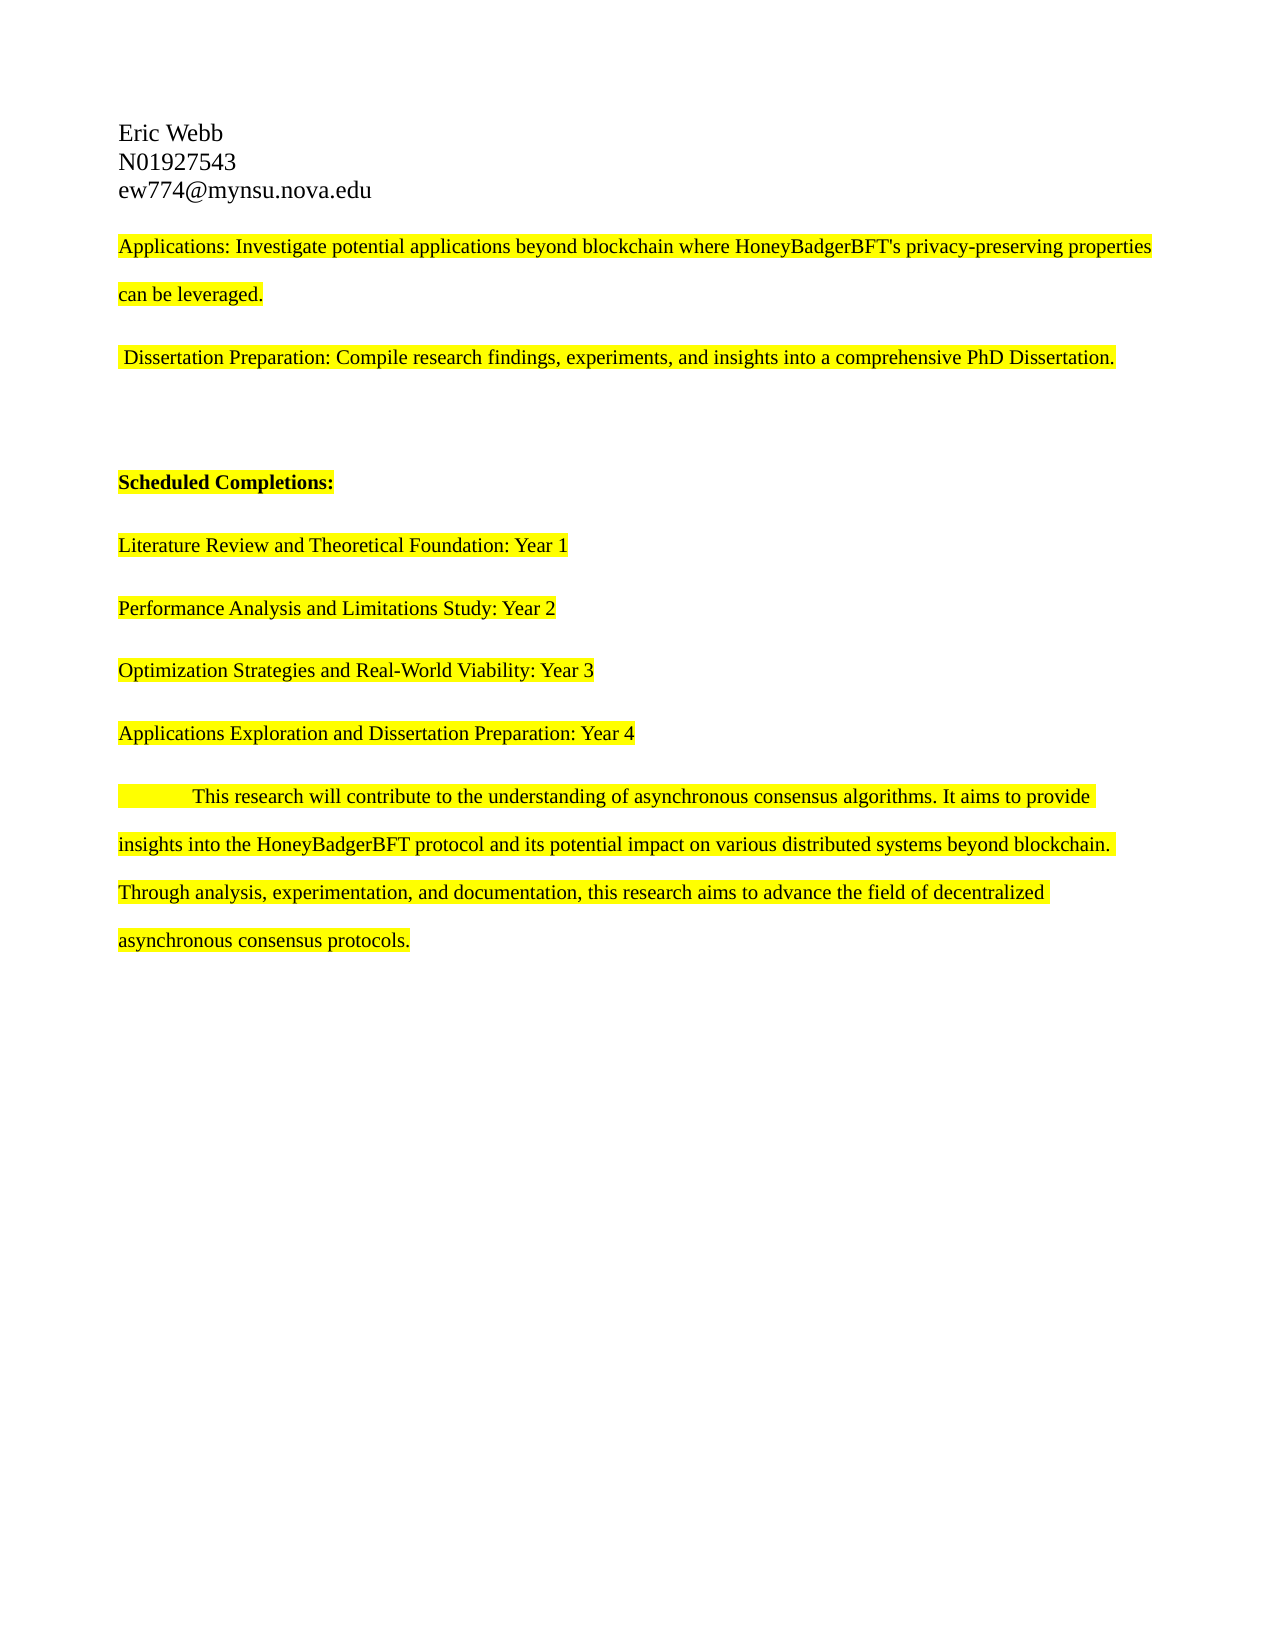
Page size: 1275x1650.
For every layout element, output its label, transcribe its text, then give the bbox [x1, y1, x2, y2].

text Optimization Strategies and Real-World Viability: Year 3 [118, 658, 1157, 682]
text Performance Analysis and Limitations Study: Year 2 [118, 596, 1157, 619]
text Applications: Investigate potential applications beyond blockchain where HoneyBadgerBFT's privacy-preserving properties can be leveraged. [118, 234, 1157, 306]
text This research will contribute to the understanding of asynchronous consensus algorithms. It aims to provide insights into the HoneyBadgerBFT protocol and its potential impact on various distributed systems beyond blockchain. Through analysis, experimentation, and documentation, this research aims to advance the field of decentralized asynchronous consensus protocols. [118, 784, 1157, 952]
text Literature Review and Theoretical Foundation: Year 1 [118, 533, 1157, 557]
text Scheduled Completions: [118, 470, 1157, 494]
text Dissertation Preparation: Compile research findings, experiments, and insights into a comprehensive PhD Dissertation. [118, 345, 1157, 369]
text Applications Exploration and Dissertation Preparation: Year 4 [118, 721, 1157, 745]
